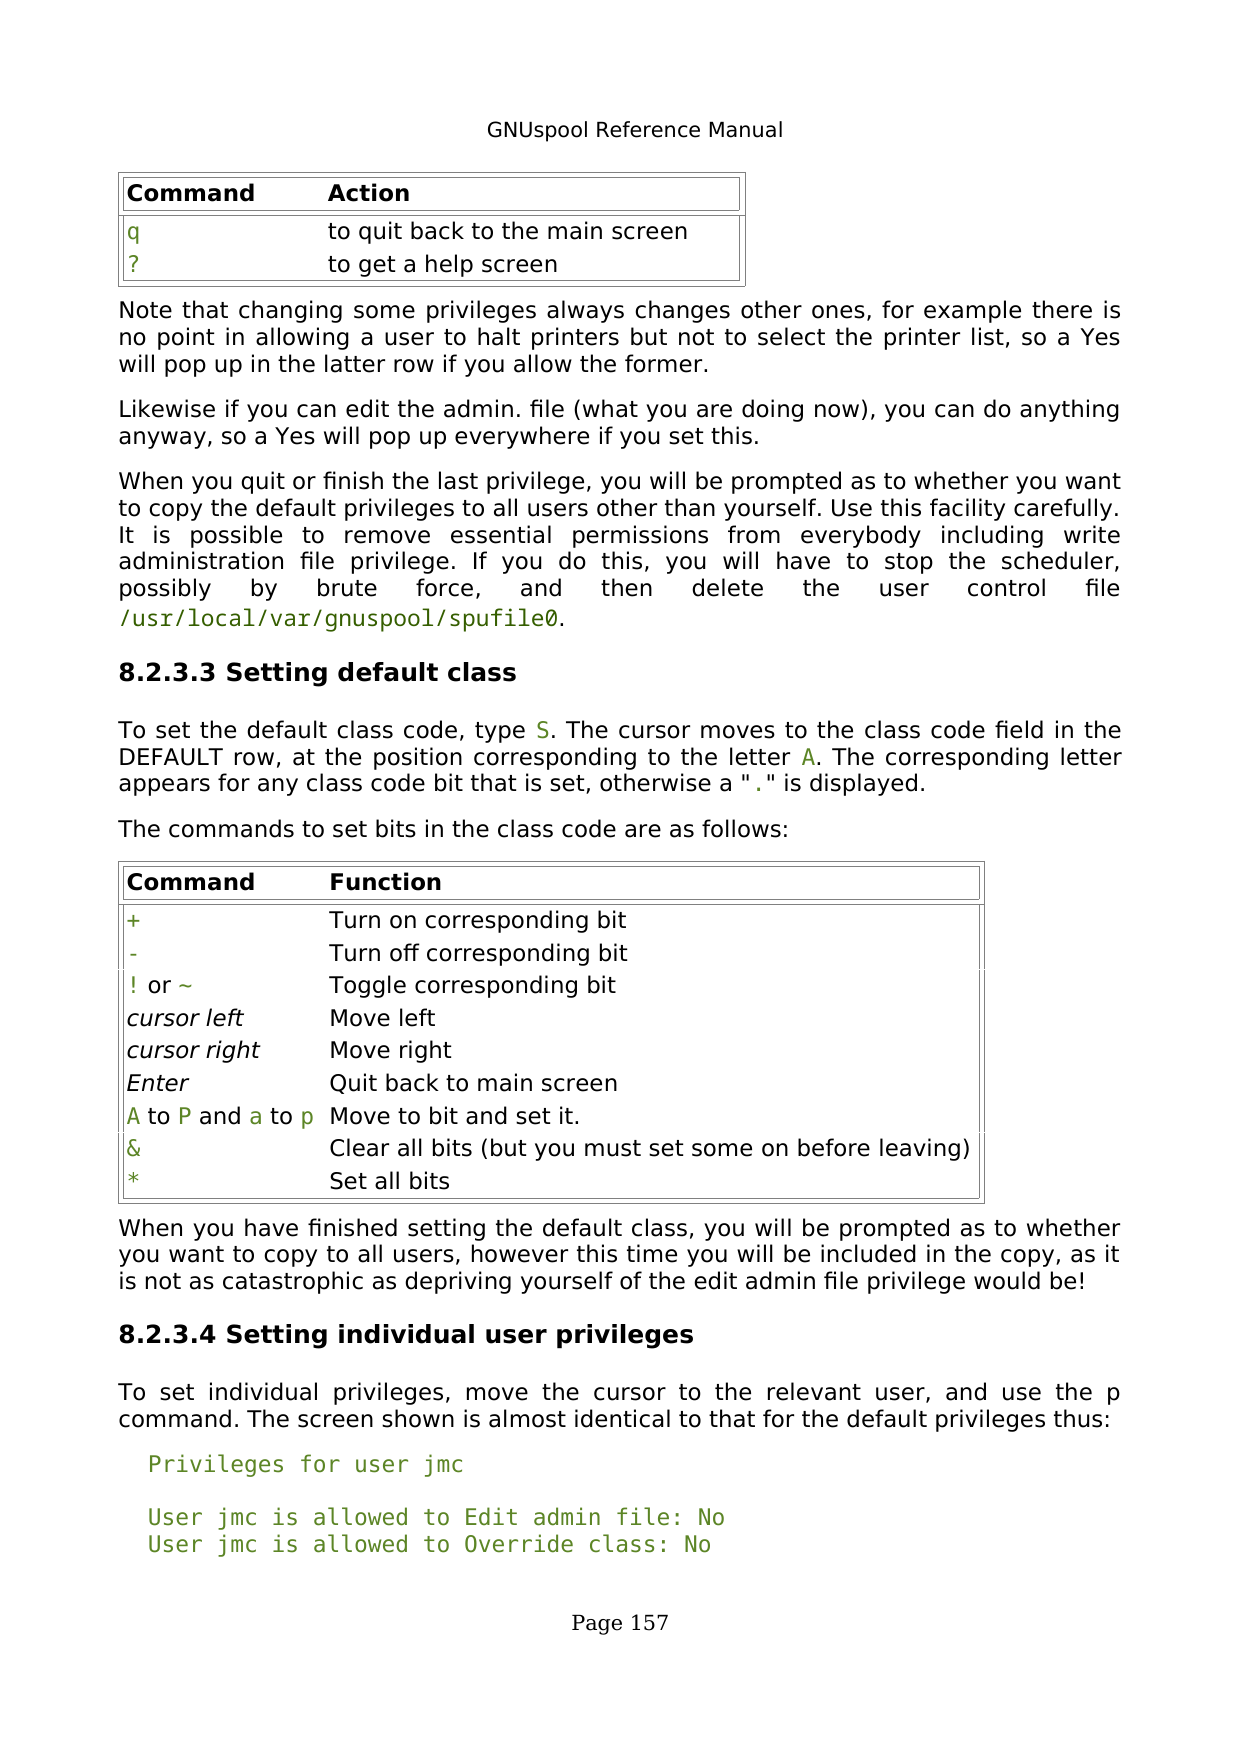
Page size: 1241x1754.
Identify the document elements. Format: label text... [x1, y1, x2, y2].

table_cell Quit back to main screen [326, 1067, 979, 1100]
text To set the default class code, type S. The cursor moves to the class code field in the DEFAULT row, at the position corresponding to the letter A. The corresponding letter appears for any class code bit that is set, otherwise a "." is displayed. [118, 717, 1122, 797]
table_cell cursor left [124, 1002, 326, 1035]
table_cell Move left [326, 1002, 979, 1035]
text To set individual privileges, move the cursor to the relevant user, and use the p command. The screen shown is almost identical to that for the default privileges thus: [118, 1379, 1122, 1432]
table_cell * [119, 1165, 326, 1203]
table_cell Move right [326, 1035, 979, 1067]
table_cell cursor right [124, 1035, 326, 1067]
table_header Command [119, 173, 325, 215]
table_cell ! or ~ [124, 970, 326, 1002]
table_cell Move to bit and set it. [326, 1100, 979, 1132]
table_cell [119, 970, 123, 1002]
text User jmc is allowed to Override class: No [148, 1531, 1122, 1558]
subtitle Setting default class [118, 658, 1122, 688]
table_cell A to P and a to p [124, 1100, 326, 1132]
table_cell + [124, 905, 326, 937]
table_header Function [326, 862, 984, 904]
table_cell Set all bits [326, 1165, 984, 1203]
table_cell [119, 1133, 123, 1165]
table_cell & [124, 1133, 326, 1165]
text The commands to set bits in the class code are as follows: [118, 816, 1122, 842]
table_cell Toggle corresponding bit [326, 970, 979, 1002]
table_cell - [119, 937, 123, 969]
text Likewise if you can edit the admin. file (what you are doing now), you can do anything anyway, so a Yes will pop up everywhere if you set this. [118, 396, 1122, 450]
table_cell Turn on corresponding bit [326, 905, 979, 937]
table_cell to quit back to the main screen [325, 216, 739, 248]
text User jmc is allowed to Edit admin file: No [148, 1504, 1122, 1531]
table_cell to get a help screen [325, 248, 745, 286]
table_cell [119, 1067, 123, 1100]
table_cell Turn off corresponding bit [326, 937, 979, 969]
table_cell ? [119, 248, 325, 286]
table_header Command [119, 862, 326, 904]
text When you have finished setting the default class, you will be prompted as to whether you want to copy to all users, however this time you will be included in the copy, as it is not as catastrophic as depriving yourself of the edit admin file privilege would be! [118, 1215, 1122, 1295]
table_header Action [325, 173, 745, 215]
table_cell q [124, 216, 325, 248]
text When you quit or finish the last privilege, you will be prompted as to whether you want to copy the default privileges to all users other than yourself. Use this facility carefully. It is possible to remove essential permissions from everybody including write administration file privilege. If you do this, you will have to stop the scheduler, possibly by brute force, and then delete the user control file /usr/local/var/gnuspool/spufile0. [118, 468, 1122, 633]
table_cell Clear all bits (but you must set some on before leaving) [326, 1133, 979, 1165]
subtitle Setting individual user privileges [118, 1320, 1122, 1349]
table_cell [119, 216, 123, 248]
text Note that changing some privileges always changes other ones, for example there is no point in allowing a user to halt printers but not to select the printer list, so a Yes will pop up in the latter row if you allow the former. [118, 298, 1122, 378]
table_cell Enter [124, 1067, 326, 1100]
text Privileges for user jmc [148, 1451, 1122, 1478]
table_cell - [124, 937, 326, 969]
table_cell [119, 905, 123, 937]
